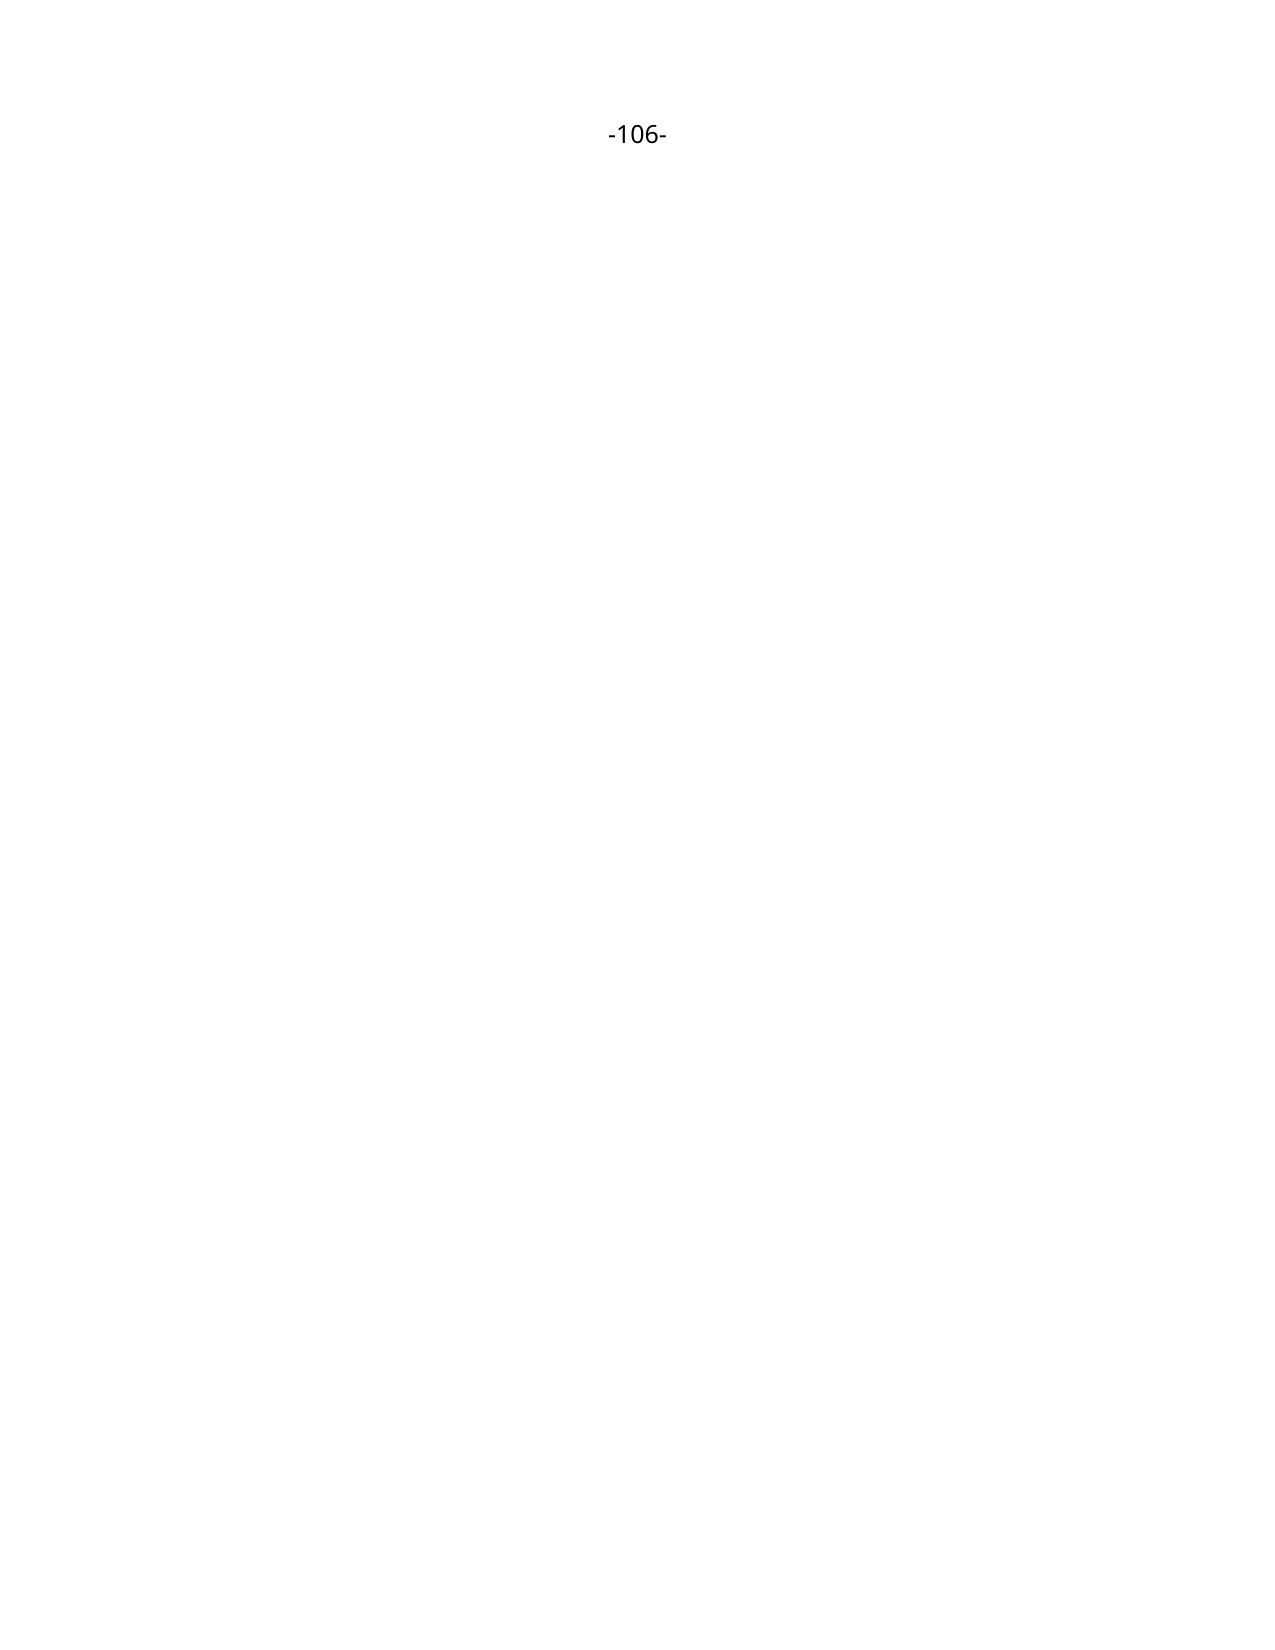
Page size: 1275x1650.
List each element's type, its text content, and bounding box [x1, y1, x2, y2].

text -106- [119, 116, 1156, 150]
